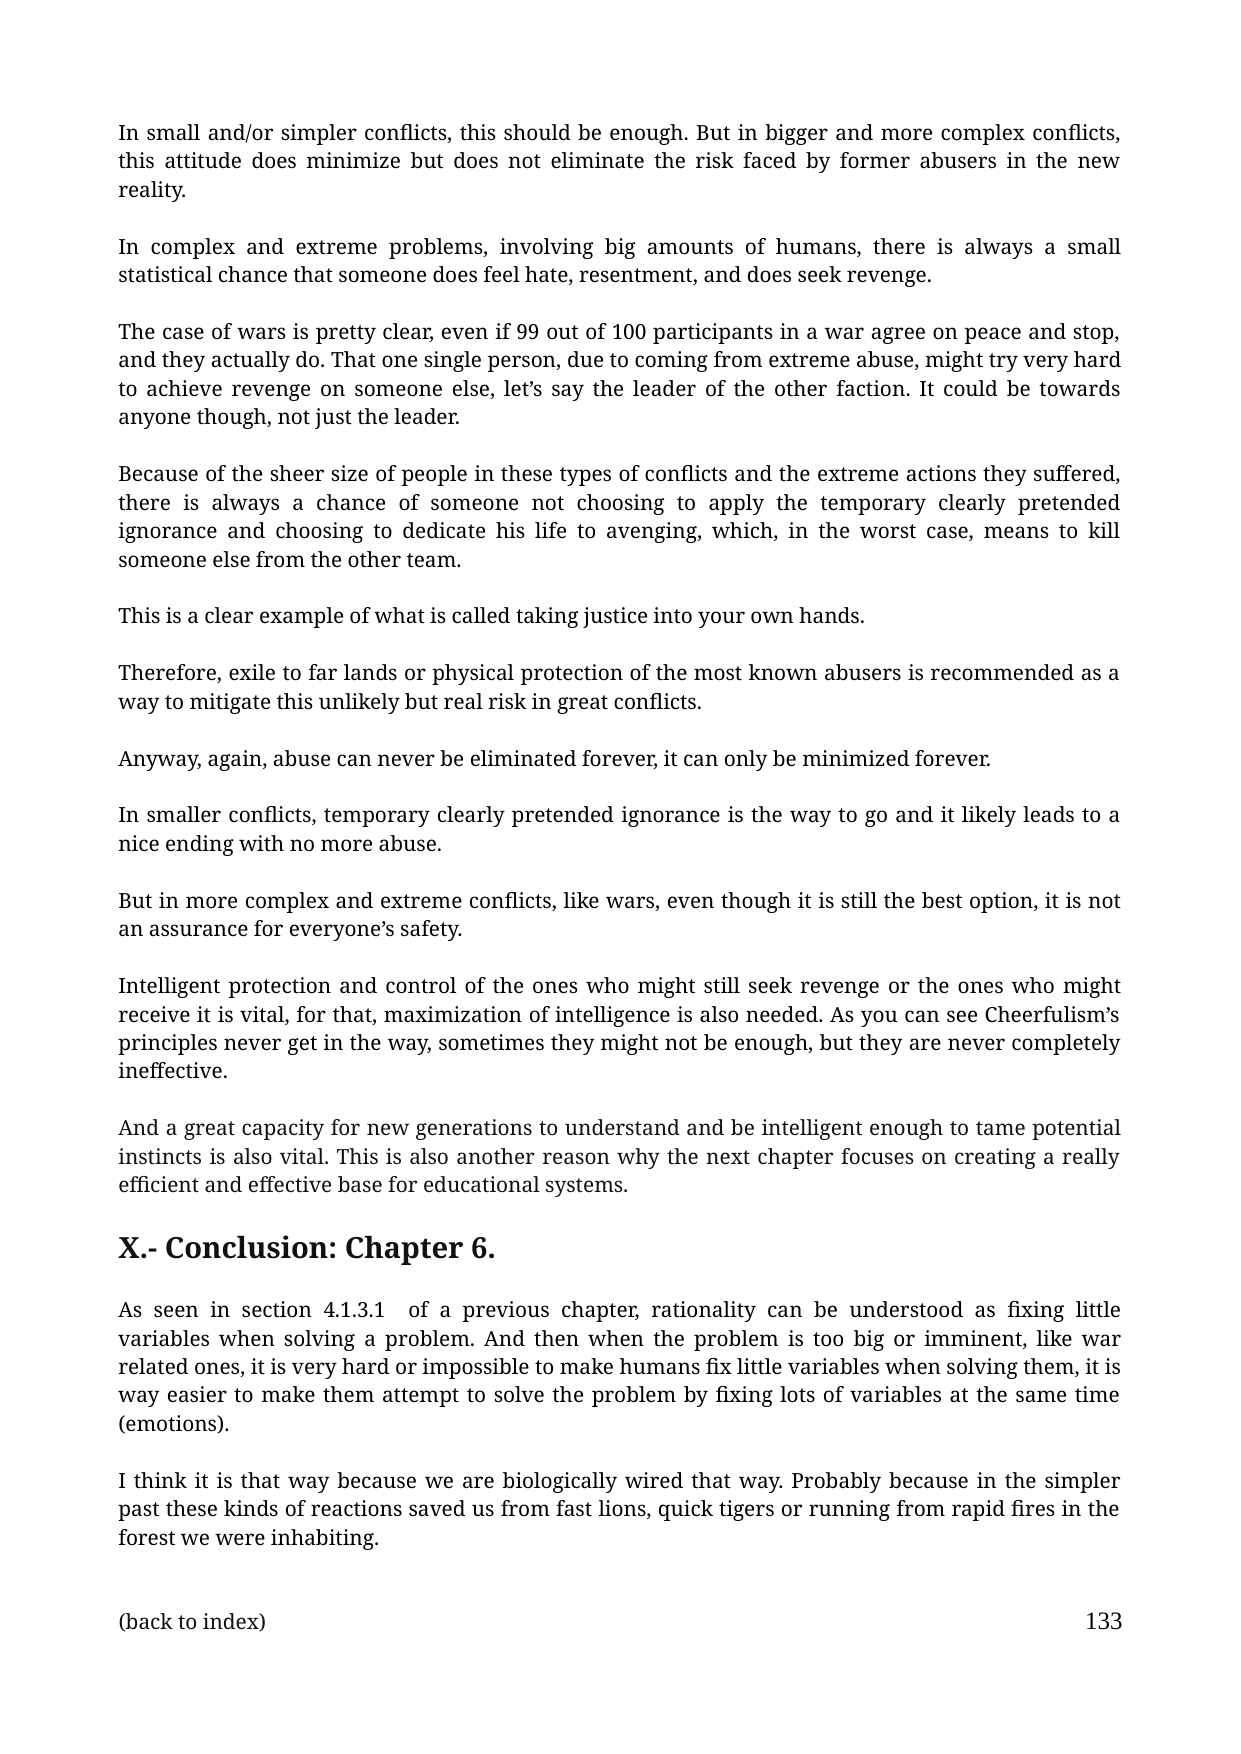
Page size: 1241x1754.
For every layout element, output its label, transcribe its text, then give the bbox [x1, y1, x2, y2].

text Because of the sheer size of people in these types of conflicts and the extreme actions they suffered, there is always a chance of someone not choosing to apply the temporary clearly pretended ignorance and choosing to dedicate his life to avenging, which, in the worst case, means to kill someone else from the other team. [118, 459, 1122, 573]
text Intelligent protection and control of the ones who might still seek revenge or the ones who might receive it is vital, for that, maximization of intelligence is also needed. As you can see Cheerfulism’s principles never get in the way, sometimes they might not be enough, but they are never completely ineffective. [118, 971, 1122, 1085]
text I think it is that way because we are biologically wired that way. Probably because in the simpler past these kinds of reactions saved us from fast lions, quick tigers or running from rapid fires in the forest we were inhabiting. [118, 1466, 1122, 1551]
text Anyway, again, abuse can never be eliminated forever, it can only be minimized forever. [118, 744, 1122, 772]
text As seen in section 4.1.3.1 of a previous chapter, rationality can be understood as fixing little variables when solving a problem. And then when the problem is too big or imminent, like war related ones, it is very hard or impossible to make humans fix little variables when solving them, it is way easier to make them attempt to solve the problem by fixing lots of variables at the same time (emotions). [118, 1295, 1122, 1437]
text In complex and extreme problems, involving big amounts of humans, there is always a small statistical chance that someone does feel hate, resentment, and does seek revenge. [118, 232, 1122, 289]
text In small and/or simpler conflicts, this should be enough. But in bigger and more complex conflicts, this attitude does minimize but does not eliminate the risk faced by former abusers in the new reality. [118, 118, 1122, 203]
text Therefore, exile to far lands or physical protection of the most known abusers is recommended as a way to mitigate this unlikely but real risk in great conflicts. [118, 658, 1122, 715]
text This is a clear example of what is called taking justice into your own hands. [118, 602, 1122, 630]
text The case of wars is pretty clear, even if 99 out of 100 participants in a war agree on peace and stop, and they actually do. That one single person, due to coming from extreme abuse, might try very hard to achieve revenge on someone else, let’s say the leader of the other faction. It could be towards anyone though, not just the leader. [118, 317, 1122, 431]
text X.- Conclusion: Chapter 6. [118, 1227, 1122, 1267]
text And a great capacity for new generations to understand and be intelligent enough to tame potential instincts is also vital. This is also another reason why the next chapter focuses on creating a really efficient and effective base for educational systems. [118, 1113, 1122, 1199]
text But in more complex and extreme conflicts, like wars, even though it is still the best option, it is not an assurance for everyone’s safety. [118, 886, 1122, 943]
text In smaller conflicts, temporary clearly pretended ignorance is the way to go and it likely leads to a nice ending with no more abuse. [118, 801, 1122, 857]
